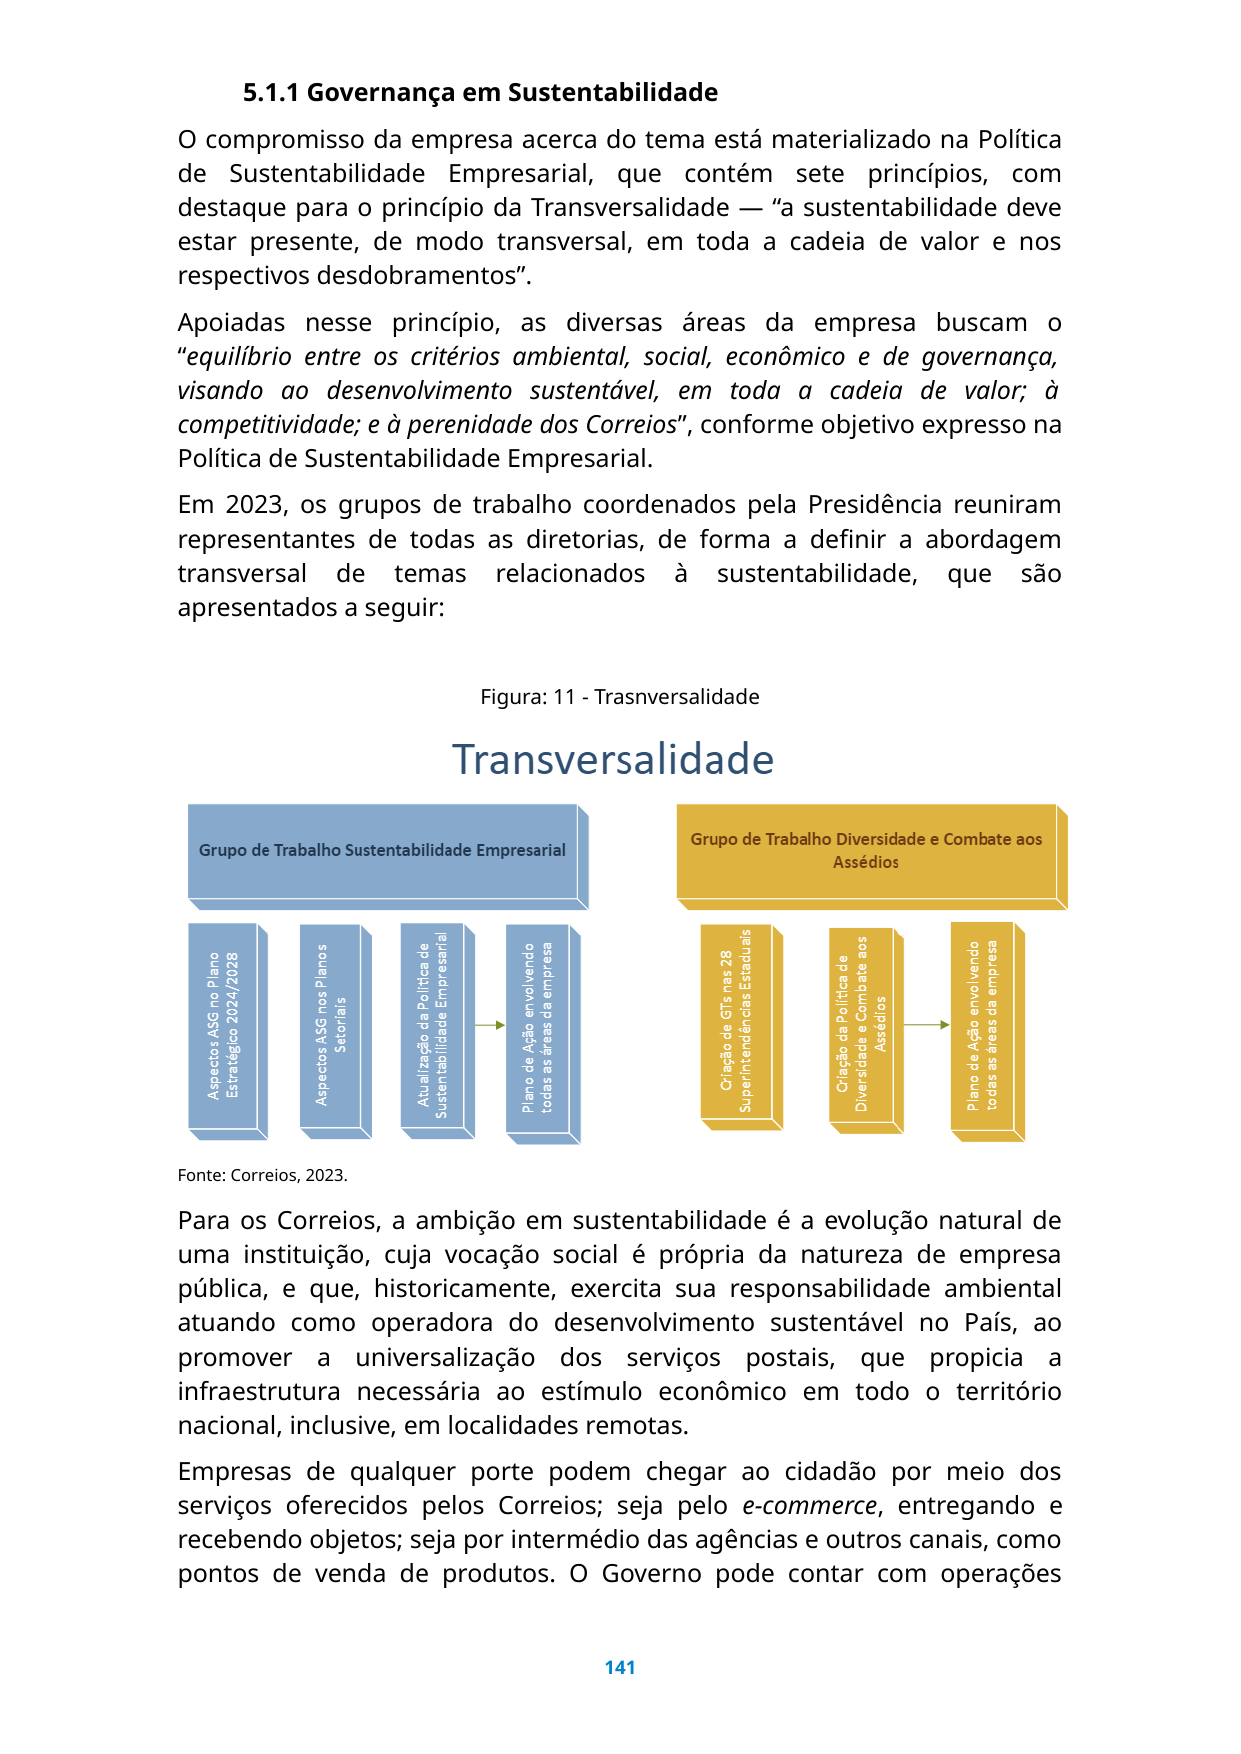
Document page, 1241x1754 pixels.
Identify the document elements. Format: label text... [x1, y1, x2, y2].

subtitle 5.1.1 Governança em Sustentabilidade [177, 75, 1063, 109]
text Empresas de qualquer porte podem chegar ao cidadão por meio dos serviços oferecidos pelos Correios; seja pelo e-commerce, entregando e recebendo objetos; seja por intermédio das agências e outros canais, como pontos de venda de produtos. O Governo pode contar com operações [177, 1454, 1063, 1590]
text Para os Correios, a ambição em sustentabilidade é a evolução natural de uma instituição, cuja vocação social é própria da natureza de empresa pública, e que, historicamente, exercita sua responsabilidade ambiental atuando como operadora do desenvolvimento sustentável no País, ao promover a universalização dos serviços postais, que propicia a infraestrutura necessária ao estímulo econômico em todo o território nacional, inclusive, em localidades remotas. [177, 1203, 1063, 1441]
text Em 2023, os grupos de trabalho coordenados pela Presidência reuniram representantes de todas as diretorias, de forma a definir a abordagem transversal de temas relacionados à sustentabilidade, que são apresentados a seguir: [177, 487, 1063, 623]
text O compromisso da empresa acerca do tema está materializado na Política de Sustentabilidade Empresarial, que contém sete princípios, com destaque para o princípio da Transversalidade — “a sustentabilidade deve estar presente, de modo transversal, em toda a cadeia de valor e nos respectivos desdobramentos”. [177, 122, 1063, 292]
text Figura: 11 - Trasnversalidade [177, 682, 1063, 711]
text Fonte: Correios, 2023. [177, 1161, 1063, 1187]
text Apoiadas nesse princípio, as diversas áreas da empresa buscam o “equilíbrio entre os critérios ambiental, social, econômico e de governança, visando ao desenvolvimento sustentável, em toda a cadeia de valor; à competitividade; e à perenidade dos Correios”, conforme objetivo expresso na Política de Sustentabilidade Empresarial. [177, 304, 1063, 475]
picture [177, 723, 1078, 1149]
